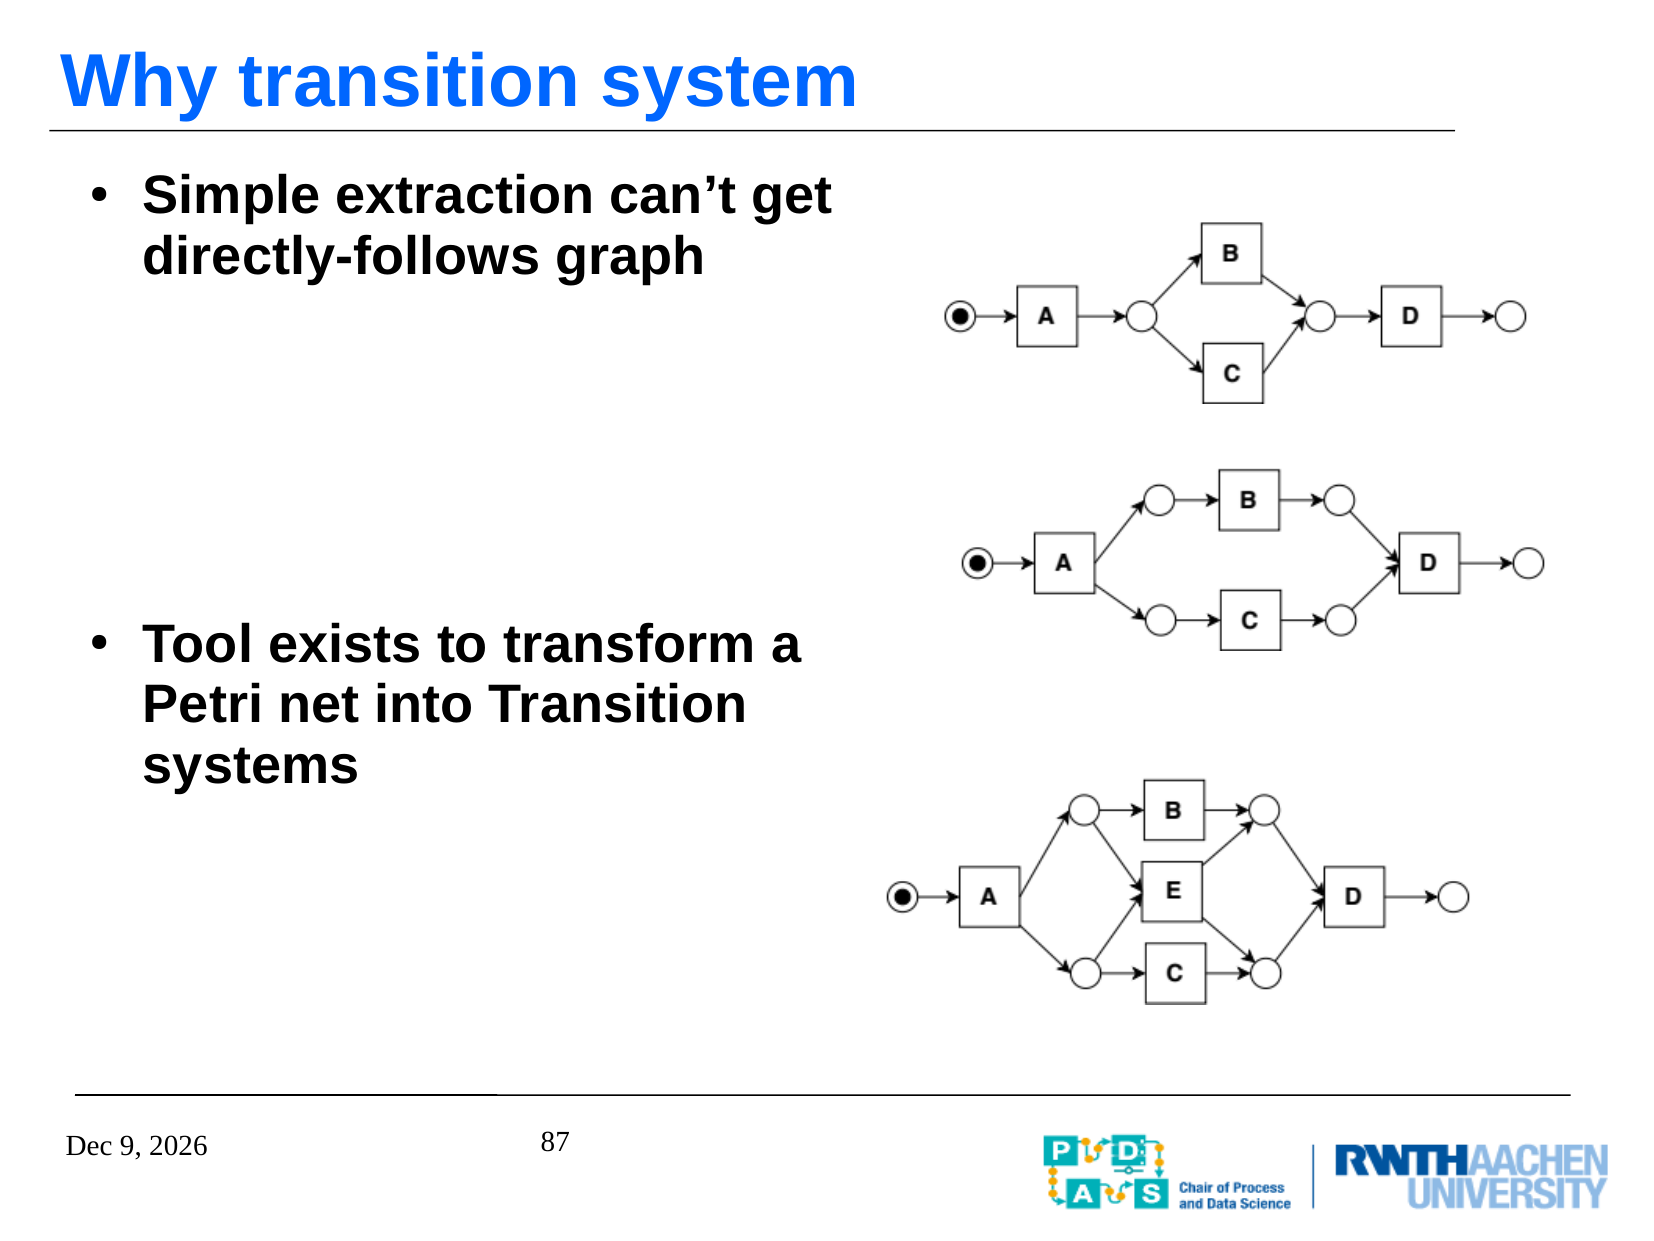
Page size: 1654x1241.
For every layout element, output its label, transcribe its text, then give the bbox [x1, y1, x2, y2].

picture [1005, 1090, 1647, 1241]
picture [914, 180, 1528, 404]
list Simple extraction can’t get directly-follows graph Tool exists to transform a Petri net into Transition systems [71, 165, 841, 1021]
picture [870, 735, 1471, 1006]
picture [943, 435, 1546, 651]
title Why transition system [60, 30, 1549, 131]
